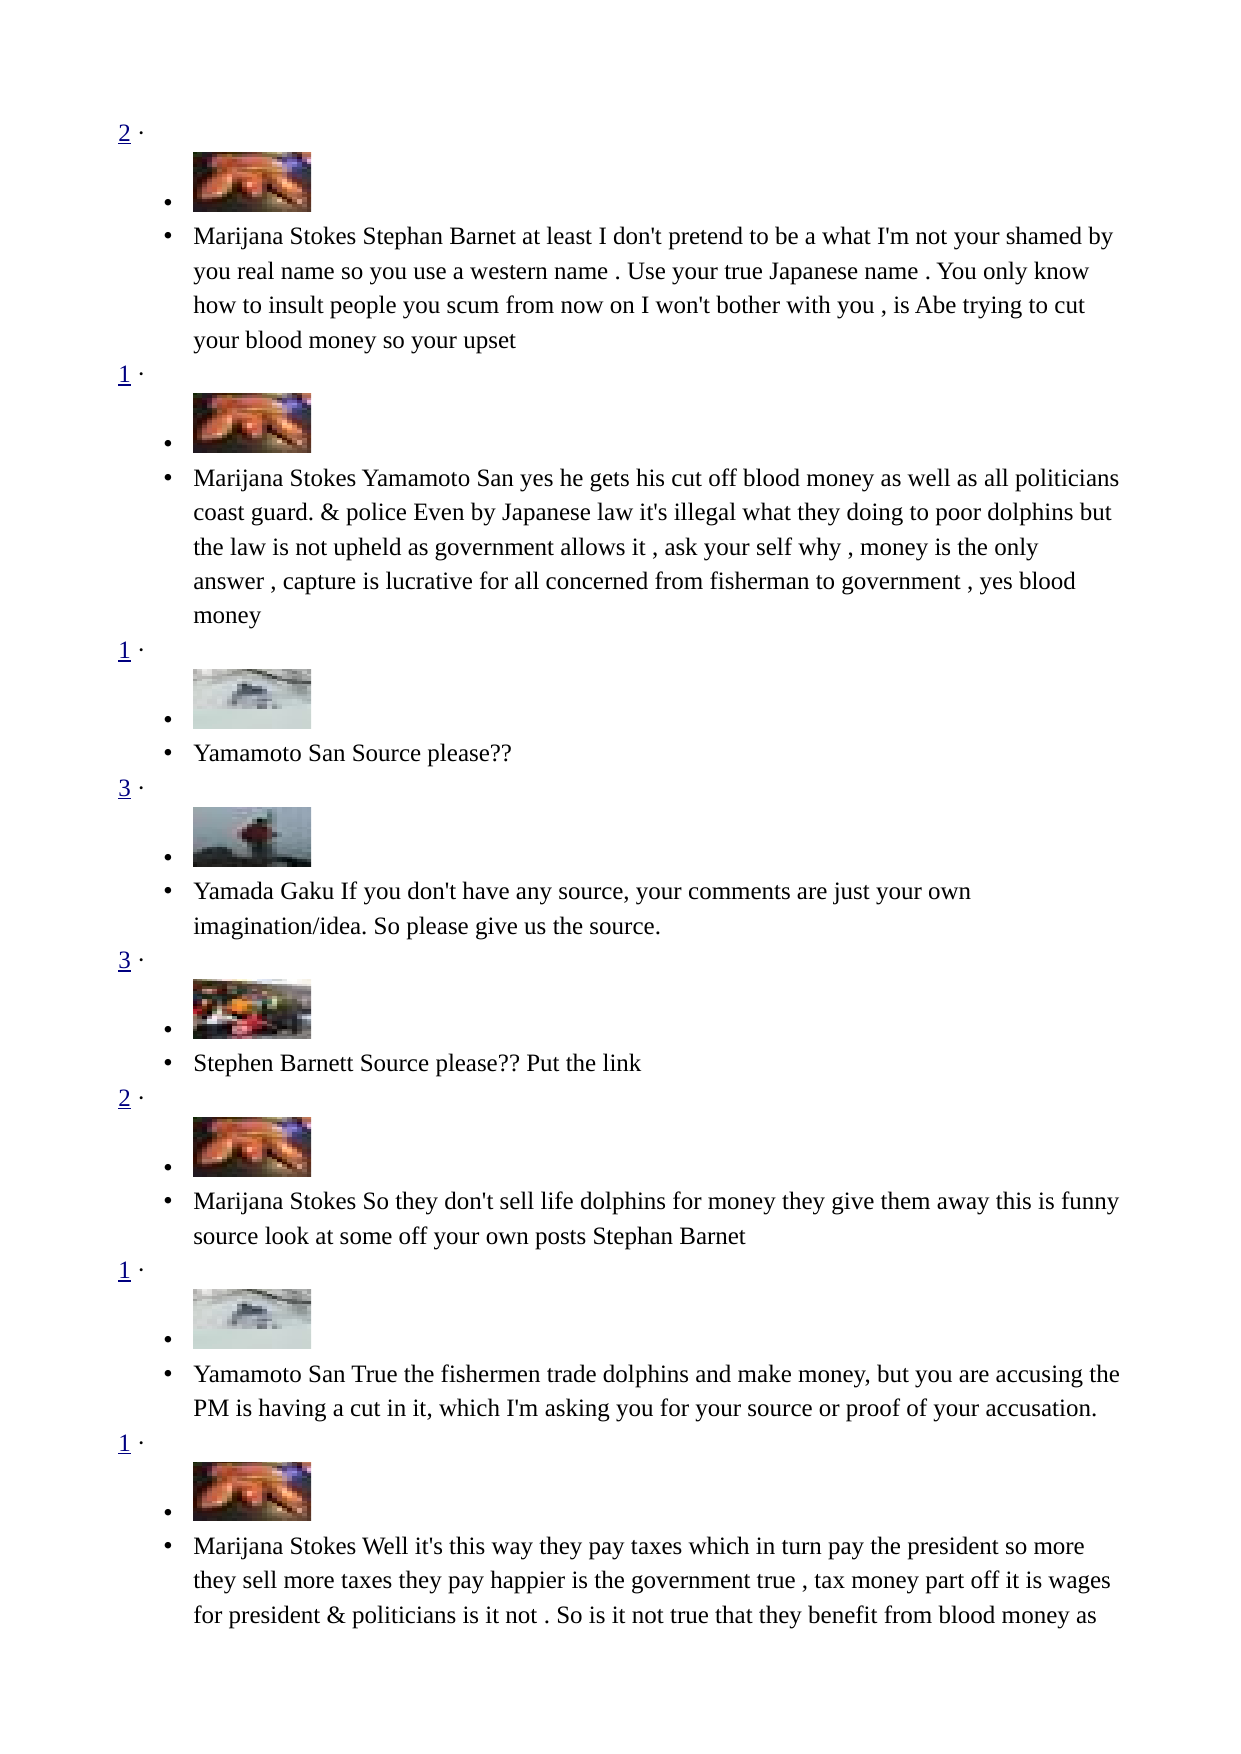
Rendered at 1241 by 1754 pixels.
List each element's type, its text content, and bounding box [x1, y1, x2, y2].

list Marijana Stokes So they don't sell life dolphins for money they give them away this is funny source look at some off your own posts Stephan Barnet [164, 1186, 1122, 1249]
list Yamada Gaku If you don't have any source, your comments are just your own imagination/idea. So please give us the source. [164, 876, 1122, 939]
text 1 · [118, 1255, 1122, 1284]
text 2 · [118, 118, 1122, 147]
picture [193, 1117, 312, 1177]
text 2 · [118, 1083, 1122, 1112]
list Marijana Stokes Yamamoto San yes he gets his cut off blood money as well as all politicians coast guard. & police Even by Japanese law it's illegal what they doing to poor dolphins but the law is not upheld as government allows it , ask your self why , money is the only answer , capture is lucrative for all concerned from fisherman to government , yes blood money [164, 463, 1122, 629]
picture [193, 1462, 312, 1521]
picture [193, 979, 312, 1039]
text 1 · [118, 1428, 1122, 1456]
text 3 · [118, 945, 1122, 974]
list Stephen Barnett Source please?? Put the link [164, 1048, 1122, 1077]
text 1 · [118, 359, 1122, 388]
text 1 · [118, 635, 1122, 664]
list Yamamoto San True the fishermen trade dolphins and make money, but you are accusing the PM is having a cut in it, which I'm asking you for your source or proof of your accusation. [164, 1359, 1122, 1422]
picture [193, 152, 312, 212]
picture [193, 807, 312, 867]
picture [193, 1289, 312, 1349]
list Marijana Stokes Well it's this way they pay taxes which in turn pay the president so more they sell more taxes they pay happier is the government true , tax money part off it is wages for president & politicians is it not . So is it not true that they benefit from blood money as [164, 1531, 1122, 1629]
list Yamamoto San Source please?? [164, 738, 1122, 767]
picture [193, 669, 312, 729]
list Marijana Stokes Stephan Barnet at least I don't pretend to be a what I'm not your shamed by you real name so you use a western name . Use your true Japanese name . You only know how to insult people you scum from now on I won't bother with you , is Abe trying to cut your blood money so your upset [164, 221, 1122, 354]
picture [193, 393, 312, 453]
text 3 · [118, 773, 1122, 802]
